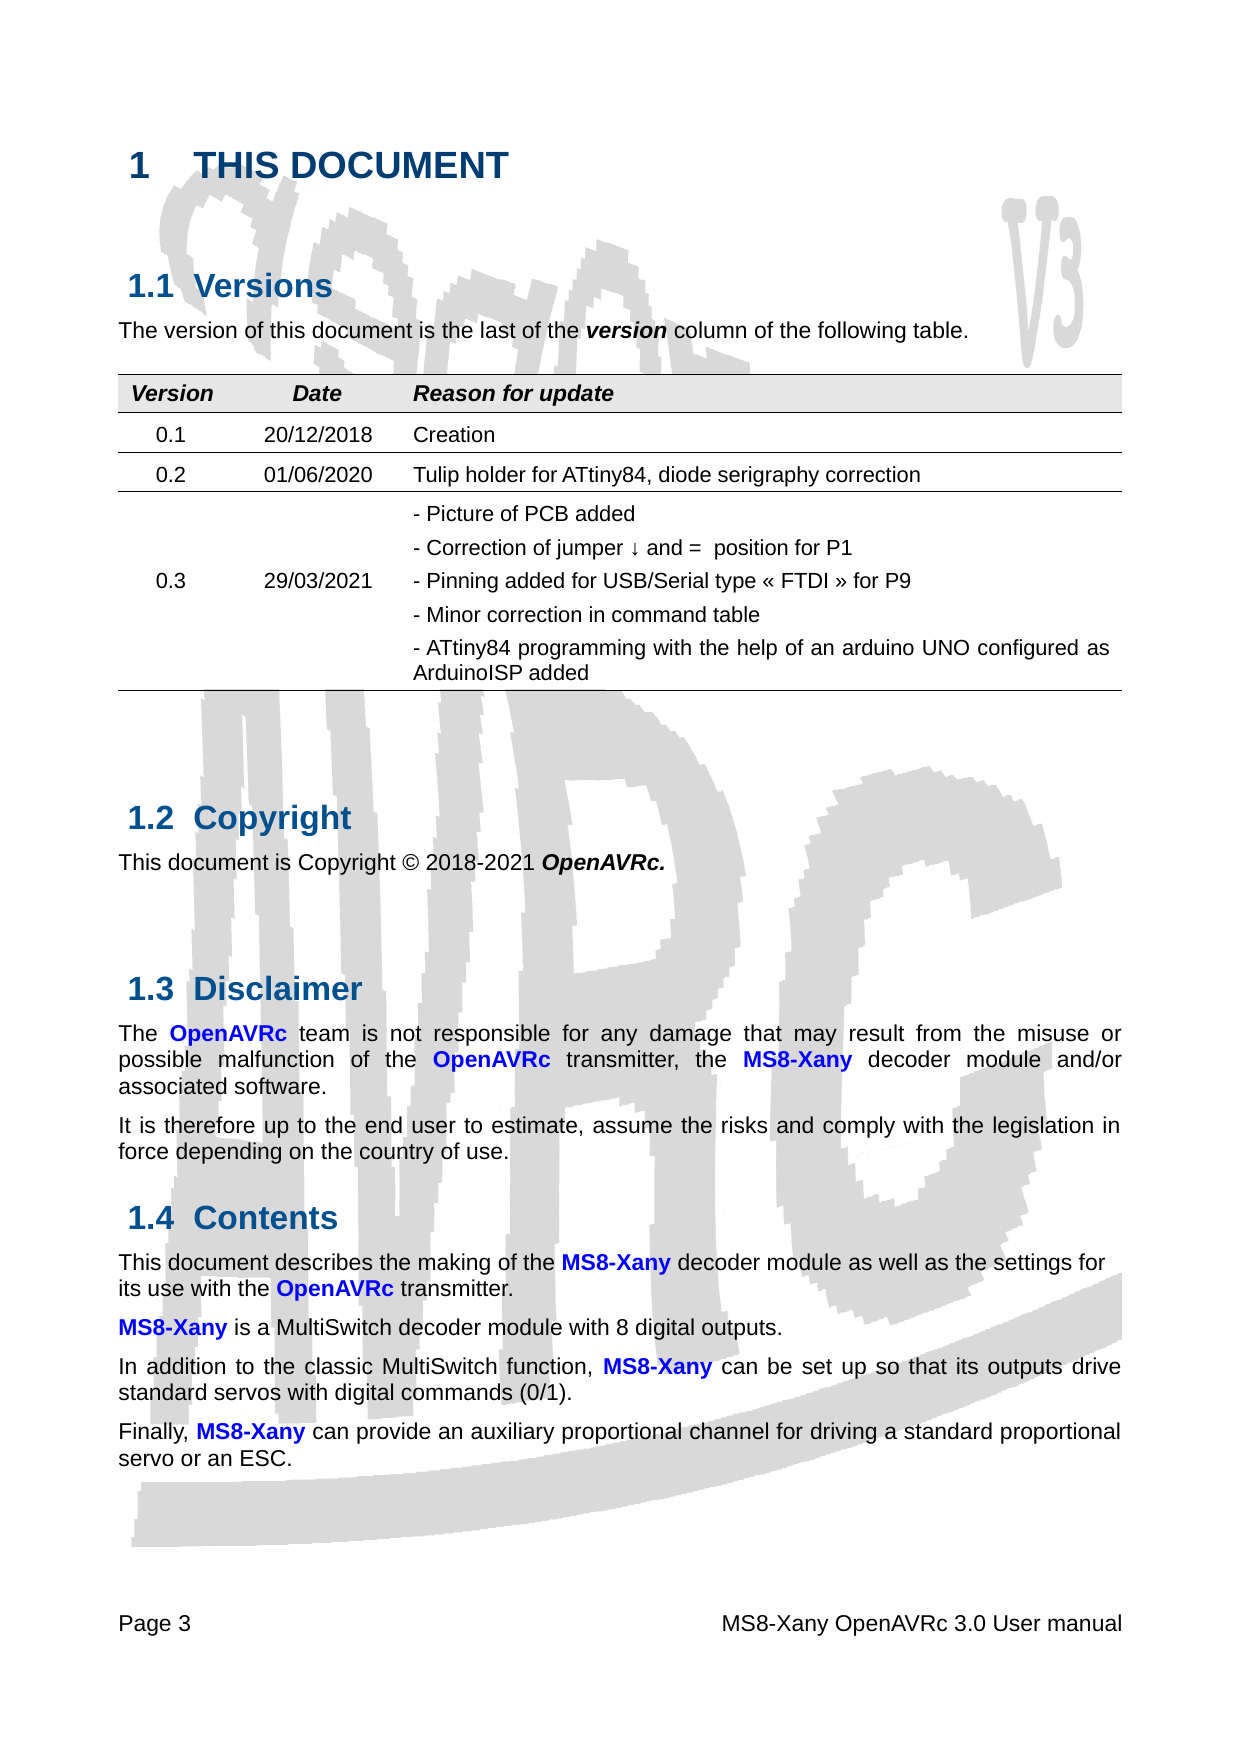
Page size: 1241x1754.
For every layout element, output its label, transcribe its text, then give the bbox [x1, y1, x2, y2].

text This document is Copyright © 2018-2021 OpenAVRc. [118, 849, 1122, 875]
table_header Reason for update [400, 375, 1122, 412]
table_cell 01/06/2020 [236, 453, 400, 491]
text In addition to the classic MultiSwitch function, MS8-Xany can be set up so that its outputs drive standard servos with digital commands (0/1). [118, 1353, 1122, 1406]
subtitle Disclaimer [118, 969, 1122, 1008]
subtitle THIS DOCUMENT [118, 143, 1122, 187]
text This document describes the making of the MS8-Xany decoder module as well as the settings for its use with the OpenAVRc transmitter. [118, 1249, 1122, 1302]
table_cell 29/03/2021 [236, 492, 400, 689]
text It is therefore up to the end user to estimate, assume the risks and comply with the legislation in force depending on the country of use. [118, 1112, 1122, 1164]
table_header Date [236, 375, 400, 412]
table_cell 20/12/2018 [236, 413, 400, 452]
table_cell Tulip holder for ATtiny84, diode serigraphy correction [400, 453, 1122, 491]
text The OpenAVRc team is not responsible for any damage that may result from the misuse or possible malfunction of the OpenAVRc transmitter, the MS8-Xany decoder module and/or associated software. [118, 1020, 1122, 1099]
subtitle Versions [118, 266, 1122, 305]
table_cell 0.1 [118, 413, 236, 452]
table_header Version [118, 375, 236, 412]
table_cell Creation [400, 413, 1122, 452]
table_cell - Picture of PCB added - Correction of jumper ↓ and = position for P1 - Pinning added for USB/Serial type « FTDI » for P9 - Minor correction in command table - ATtiny84 programming with the help of an arduino UNO configured as ArduinoISP added [400, 492, 1122, 689]
table_cell 0.3 [118, 492, 236, 689]
subtitle Copyright [118, 797, 1122, 836]
text The version of this document is the last of the version column of the following table. [118, 317, 1122, 344]
text MS8-Xany is a MultiSwitch decoder module with 8 digital outputs. [118, 1314, 1122, 1340]
subtitle Contents [118, 1198, 1122, 1236]
table_cell 0.2 [118, 453, 236, 491]
text Finally, MS8-Xany can provide an auxiliary proportional channel for driving a standard proportional servo or an ESC. [118, 1418, 1122, 1471]
